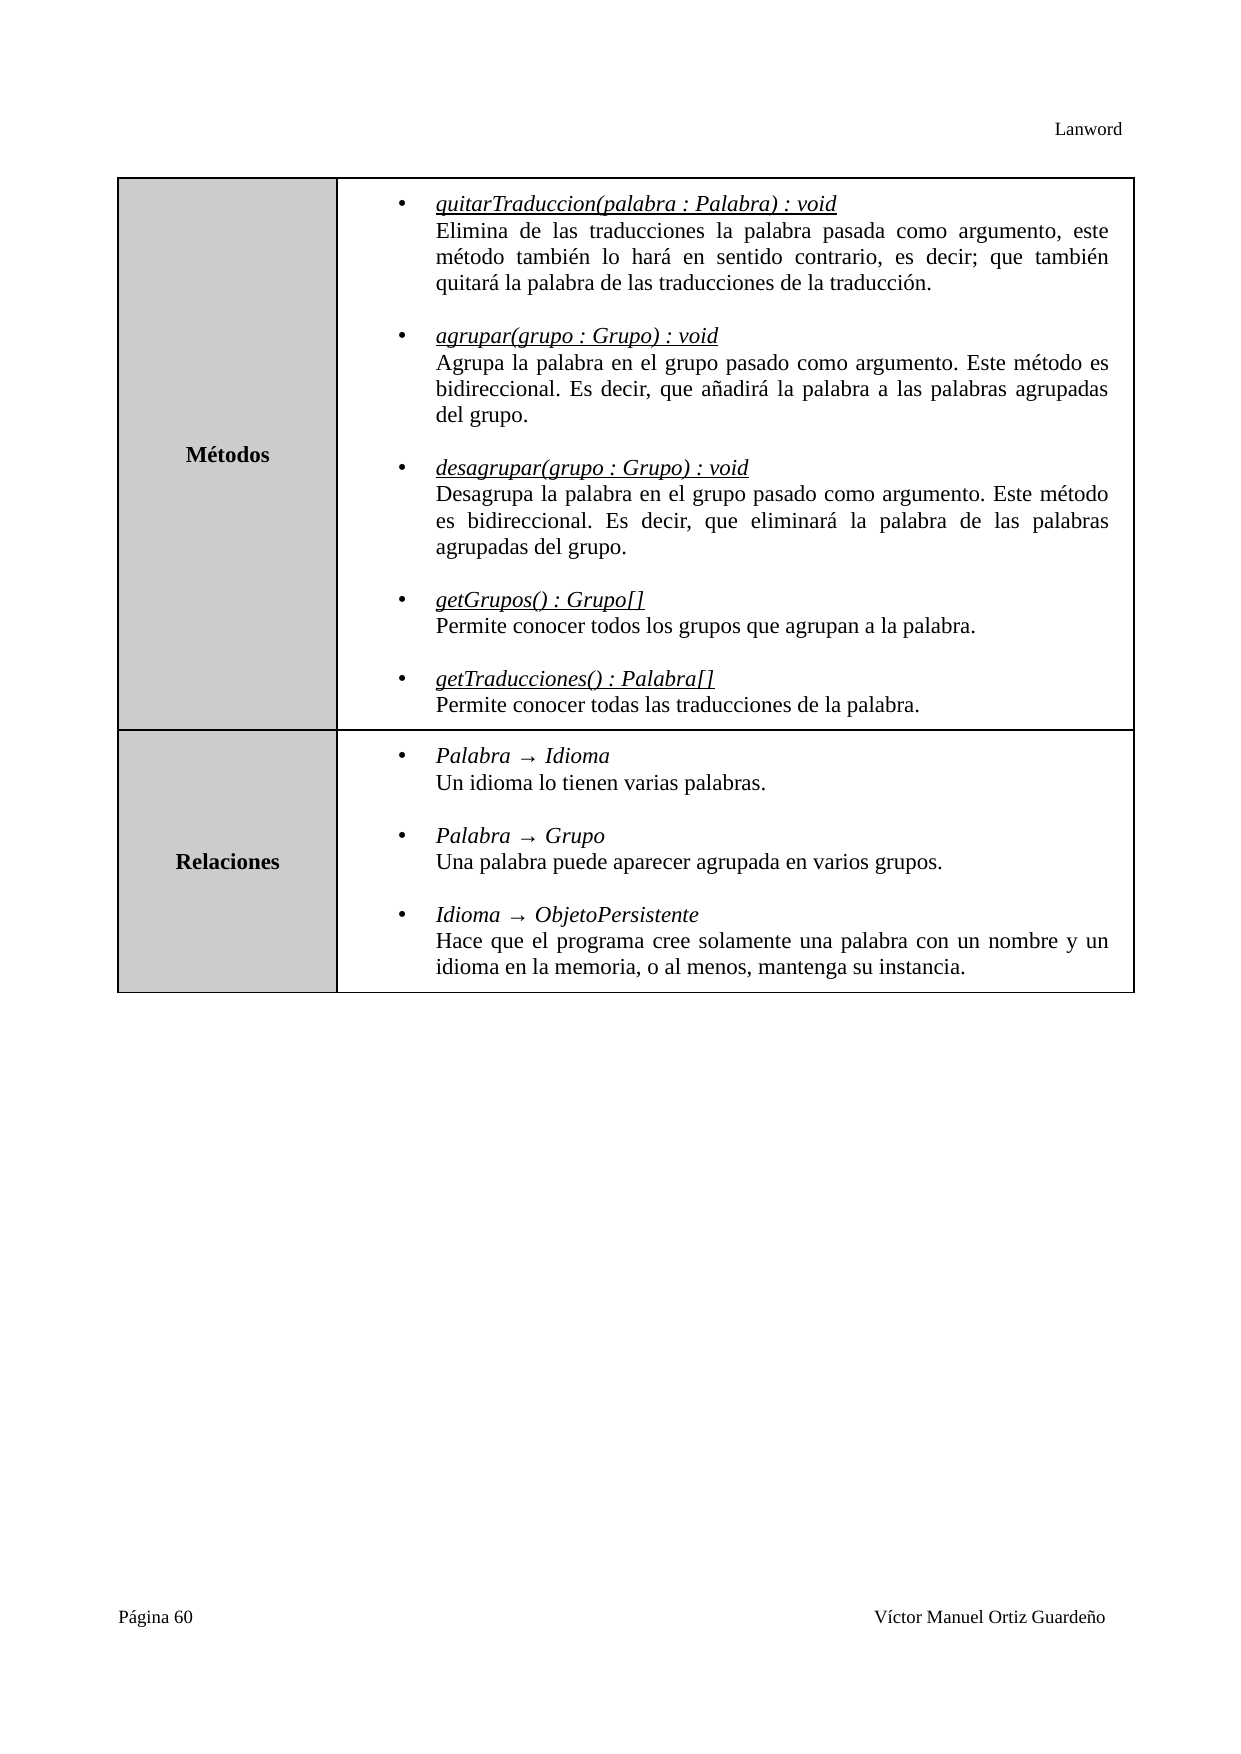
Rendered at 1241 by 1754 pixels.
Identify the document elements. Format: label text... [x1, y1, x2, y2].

table_cell Palabra → Idioma Un idioma lo tienen varias palabras. Palabra → Grupo Una palabra puede aparecer agrupada en varios grupos. Idioma → ObjetoPersistente Hace que el programa cree solamente una palabra con un nombre y un idioma en la memoria, o al menos, mantenga su instancia. [338, 731, 1133, 992]
table_cell Relaciones [119, 731, 336, 992]
table_cell quitarTraduccion(palabra : Palabra) : void Elimina de las traducciones la palabra pasada como argumento, este método también lo hará en sentido contrario, es decir; que también quitará la palabra de las traducciones de la traducción. agrupar(grupo : Grupo) : void Agrupa la palabra en el grupo pasado como argumento. Este método es bidireccional. Es decir, que añadirá la palabra a las palabras agrupadas del grupo. desagrupar(grupo : Grupo) : void Desagrupa la palabra en el grupo pasado como argumento. Este método es bidireccional. Es decir, que eliminará la palabra de las palabras agrupadas del grupo. getGrupos() : Grupo[] Permite conocer todos los grupos que agrupan a la palabra. getTraducciones() : Palabra[] Permite conocer todas las traducciones de la palabra. [338, 179, 1133, 729]
table_cell Métodos [119, 179, 336, 729]
